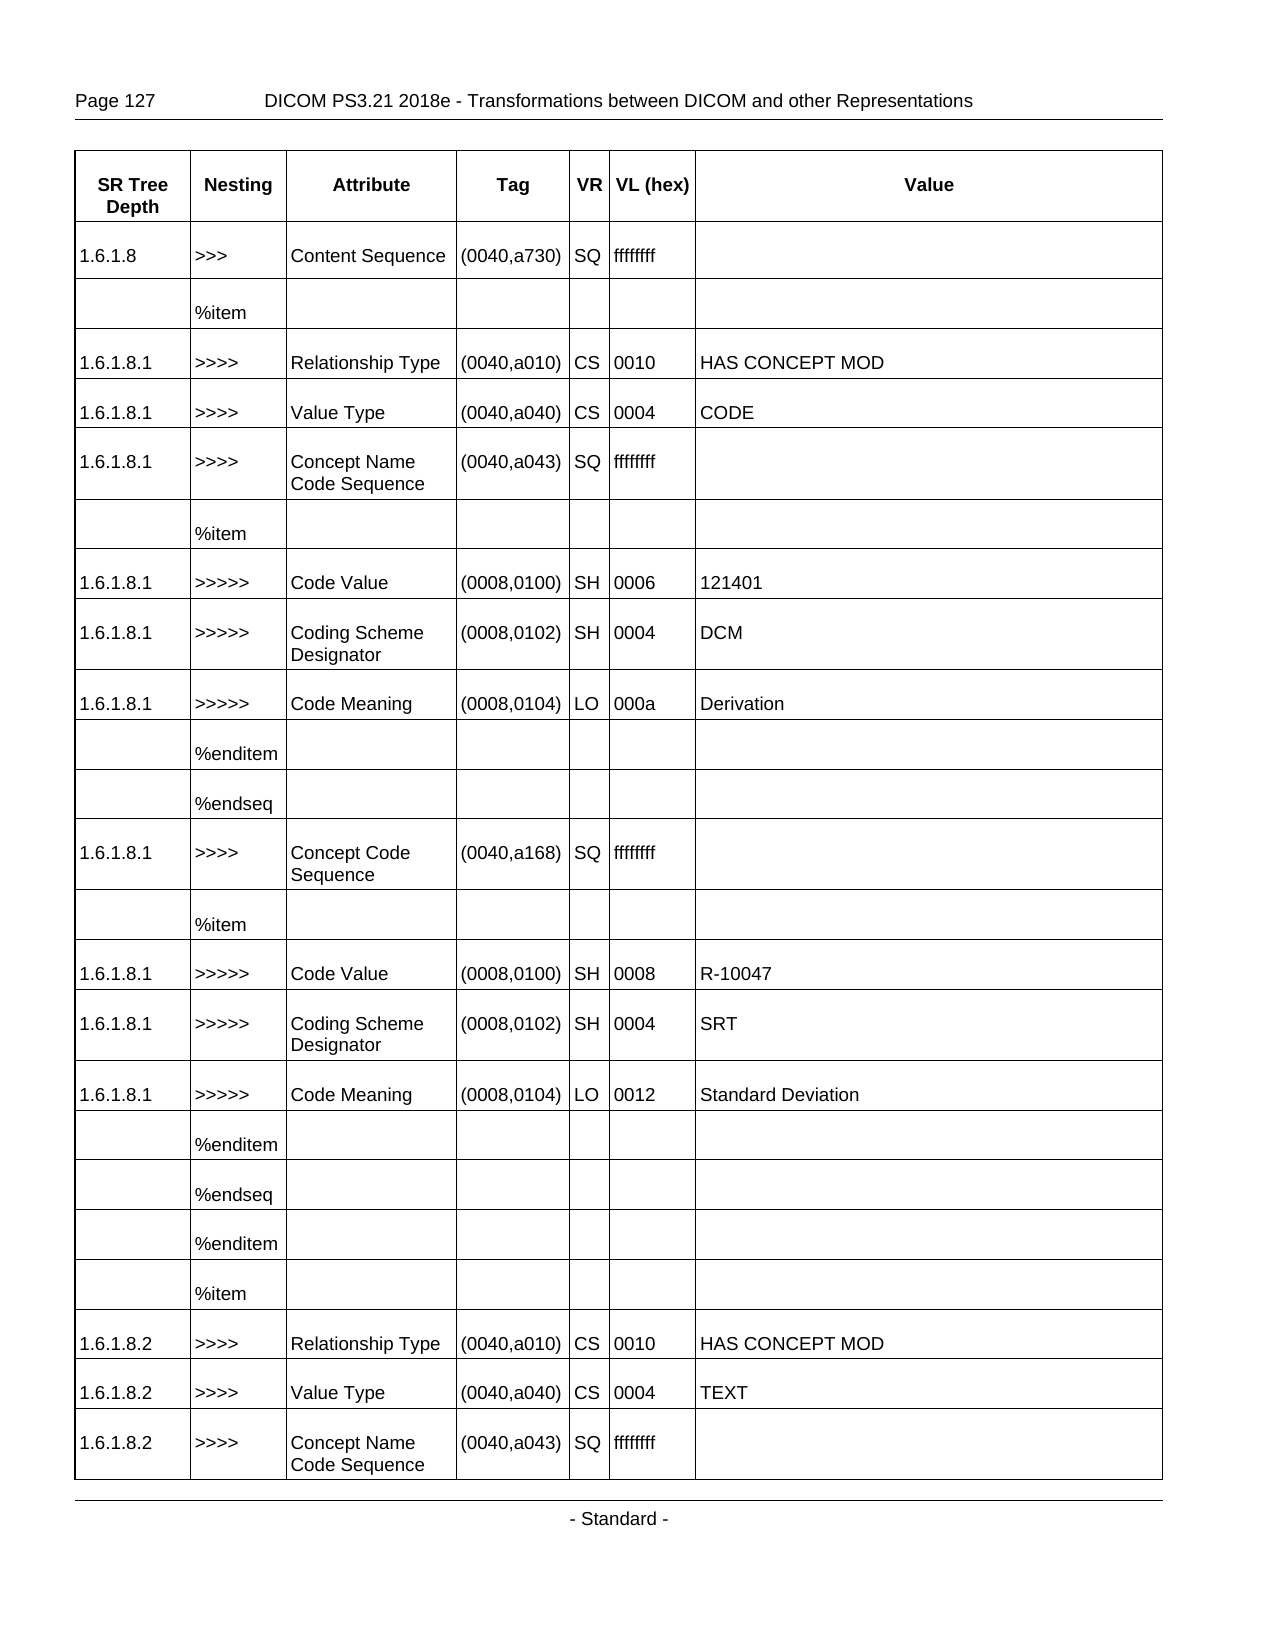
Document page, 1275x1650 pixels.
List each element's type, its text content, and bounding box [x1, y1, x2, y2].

table_header Nesting [191, 151, 286, 221]
table_cell >>>> [191, 1310, 286, 1358]
table_cell >>>>> [191, 599, 286, 669]
table_cell (0040,a010) [457, 1310, 569, 1358]
table_cell [610, 890, 695, 939]
table_cell Concept Name Code Sequence [287, 1409, 456, 1479]
table_cell [610, 279, 695, 328]
table_cell [287, 500, 456, 548]
table_cell SQ [570, 1409, 609, 1479]
table_cell Derivation [696, 670, 1162, 719]
table_cell CS [570, 379, 609, 427]
table_cell [570, 770, 609, 818]
table_cell 0004 [610, 1359, 695, 1408]
table_cell [610, 1160, 695, 1209]
table_cell [287, 770, 456, 818]
table_cell [457, 770, 569, 818]
table_cell [570, 1260, 609, 1308]
table_cell HAS CONCEPT MOD [696, 1310, 1162, 1358]
table_cell 1.6.1.8.2 [76, 1310, 190, 1358]
table_cell [457, 1111, 569, 1159]
table_cell [570, 279, 609, 328]
table_cell [696, 279, 1162, 328]
table_cell [696, 428, 1162, 498]
table_cell 1.6.1.8.1 [76, 990, 190, 1060]
table_cell 121401 [696, 549, 1162, 598]
table_cell [610, 1260, 695, 1308]
table_cell 000a [610, 670, 695, 719]
table_cell ffffffff [610, 1409, 695, 1479]
table_cell %item [191, 890, 286, 939]
table_cell SQ [570, 428, 609, 498]
table_cell [570, 500, 609, 548]
table_cell Code Meaning [287, 670, 456, 719]
table_cell [76, 500, 190, 548]
table_cell 1.6.1.8.1 [76, 428, 190, 498]
table_cell SH [570, 940, 609, 989]
table_cell R-10047 [696, 940, 1162, 989]
table_cell HAS CONCEPT MOD [696, 329, 1162, 377]
table_cell SRT [696, 990, 1162, 1060]
table_cell 1.6.1.8.1 [76, 379, 190, 427]
table_cell [287, 1160, 456, 1209]
table_cell [570, 890, 609, 939]
table_cell [287, 720, 456, 768]
table_cell [457, 1160, 569, 1209]
table_cell [76, 1111, 190, 1159]
table_cell ffffffff [610, 819, 695, 889]
table_cell SQ [570, 819, 609, 889]
table_cell >>>> [191, 1409, 286, 1479]
table_cell Coding Scheme Designator [287, 990, 456, 1060]
table_cell 1.6.1.8.1 [76, 549, 190, 598]
table_cell ffffffff [610, 428, 695, 498]
table_cell >>>> [191, 819, 286, 889]
table_cell %enditem [191, 1111, 286, 1159]
table_cell Coding Scheme Designator [287, 599, 456, 669]
table_cell Standard Deviation [696, 1061, 1162, 1110]
table_cell (0008,0102) [457, 990, 569, 1060]
table_cell CS [570, 1310, 609, 1358]
table_cell (0040,a043) [457, 1409, 569, 1479]
table_cell 1.6.1.8.2 [76, 1359, 190, 1408]
table_cell Concept Name Code Sequence [287, 428, 456, 498]
table_cell [287, 1111, 456, 1159]
table_cell >>>>> [191, 670, 286, 719]
table_cell (0008,0104) [457, 670, 569, 719]
table_cell 1.6.1.8.1 [76, 599, 190, 669]
table_cell 0004 [610, 990, 695, 1060]
table_header Attribute [287, 151, 456, 221]
table_cell [610, 500, 695, 548]
table_cell >>>> [191, 1359, 286, 1408]
table_cell Value Type [287, 379, 456, 427]
table_cell (0040,a168) [457, 819, 569, 889]
table_cell (0040,a010) [457, 329, 569, 377]
table_cell 0008 [610, 940, 695, 989]
table_cell >>>>> [191, 990, 286, 1060]
table_cell (0040,a040) [457, 1359, 569, 1408]
table_cell Code Value [287, 549, 456, 598]
table_header Tag [457, 151, 569, 221]
table_cell [696, 1210, 1162, 1259]
table_cell >>> [191, 222, 286, 278]
table_cell 1.6.1.8 [76, 222, 190, 278]
table_cell [457, 1210, 569, 1259]
table_cell (0008,0100) [457, 549, 569, 598]
table_cell [457, 890, 569, 939]
table_cell DCM [696, 599, 1162, 669]
table_cell LO [570, 1061, 609, 1110]
table_cell [610, 770, 695, 818]
table_cell >>>>> [191, 1061, 286, 1110]
table_cell (0040,a040) [457, 379, 569, 427]
table_cell >>>>> [191, 940, 286, 989]
table_cell >>>>> [191, 549, 286, 598]
table_header VR [570, 151, 609, 221]
table_cell [570, 1210, 609, 1259]
table_cell [696, 1409, 1162, 1479]
table_cell (0008,0100) [457, 940, 569, 989]
table_header Value [696, 151, 1162, 221]
table_cell 1.6.1.8.1 [76, 329, 190, 377]
table_cell Code Meaning [287, 1061, 456, 1110]
table_cell SQ [570, 222, 609, 278]
table_cell [610, 720, 695, 768]
table_cell [696, 720, 1162, 768]
table_cell [696, 1160, 1162, 1209]
table_cell %item [191, 1260, 286, 1308]
table_cell ffffffff [610, 222, 695, 278]
table_cell [696, 890, 1162, 939]
table_cell [287, 279, 456, 328]
table_cell [696, 222, 1162, 278]
table_cell [287, 1210, 456, 1259]
table_cell Relationship Type [287, 1310, 456, 1358]
table_cell [287, 1260, 456, 1308]
table_cell Value Type [287, 1359, 456, 1408]
table_cell SH [570, 599, 609, 669]
table_cell [570, 1160, 609, 1209]
table_cell [570, 720, 609, 768]
table_cell [76, 279, 190, 328]
table_cell 1.6.1.8.1 [76, 670, 190, 719]
table_cell %item [191, 500, 286, 548]
table_cell TEXT [696, 1359, 1162, 1408]
table_cell %enditem [191, 1210, 286, 1259]
table_cell [287, 890, 456, 939]
table_cell SH [570, 549, 609, 598]
table_cell 0006 [610, 549, 695, 598]
table_cell (0008,0104) [457, 1061, 569, 1110]
table_cell [696, 1111, 1162, 1159]
table_cell Content Sequence [287, 222, 456, 278]
table_cell CS [570, 1359, 609, 1408]
table_cell 0004 [610, 379, 695, 427]
table_cell [696, 770, 1162, 818]
table_cell [610, 1111, 695, 1159]
table_cell [457, 720, 569, 768]
table_cell LO [570, 670, 609, 719]
table_cell [76, 1260, 190, 1308]
table_cell [76, 1210, 190, 1259]
table_cell 1.6.1.8.1 [76, 819, 190, 889]
table_cell Relationship Type [287, 329, 456, 377]
table_cell 1.6.1.8.2 [76, 1409, 190, 1479]
table_cell [570, 1111, 609, 1159]
table_cell 0010 [610, 329, 695, 377]
table_cell >>>> [191, 428, 286, 498]
table_cell [457, 1260, 569, 1308]
table_header VL (hex) [610, 151, 695, 221]
table_cell Concept Code Sequence [287, 819, 456, 889]
table_cell Code Value [287, 940, 456, 989]
table_cell 0010 [610, 1310, 695, 1358]
table_cell >>>> [191, 329, 286, 377]
table_cell [696, 500, 1162, 548]
table_cell [76, 720, 190, 768]
table_cell (0008,0102) [457, 599, 569, 669]
table_cell [76, 890, 190, 939]
table_cell (0040,a730) [457, 222, 569, 278]
table_cell CODE [696, 379, 1162, 427]
table_cell 1.6.1.8.1 [76, 1061, 190, 1110]
table_cell %item [191, 279, 286, 328]
table_cell %endseq [191, 770, 286, 818]
table_cell %endseq [191, 1160, 286, 1209]
table_cell (0040,a043) [457, 428, 569, 498]
table_cell [457, 279, 569, 328]
table_cell SH [570, 990, 609, 1060]
table_cell [696, 819, 1162, 889]
table_cell 0004 [610, 599, 695, 669]
table_cell 1.6.1.8.1 [76, 940, 190, 989]
table_cell [457, 500, 569, 548]
table_header SR Tree Depth [76, 151, 190, 221]
table_cell [76, 770, 190, 818]
table_cell CS [570, 329, 609, 377]
table_cell [76, 1160, 190, 1209]
table_cell 0012 [610, 1061, 695, 1110]
table_cell [610, 1210, 695, 1259]
table_cell [696, 1260, 1162, 1308]
table_cell >>>> [191, 379, 286, 427]
table_cell %enditem [191, 720, 286, 768]
